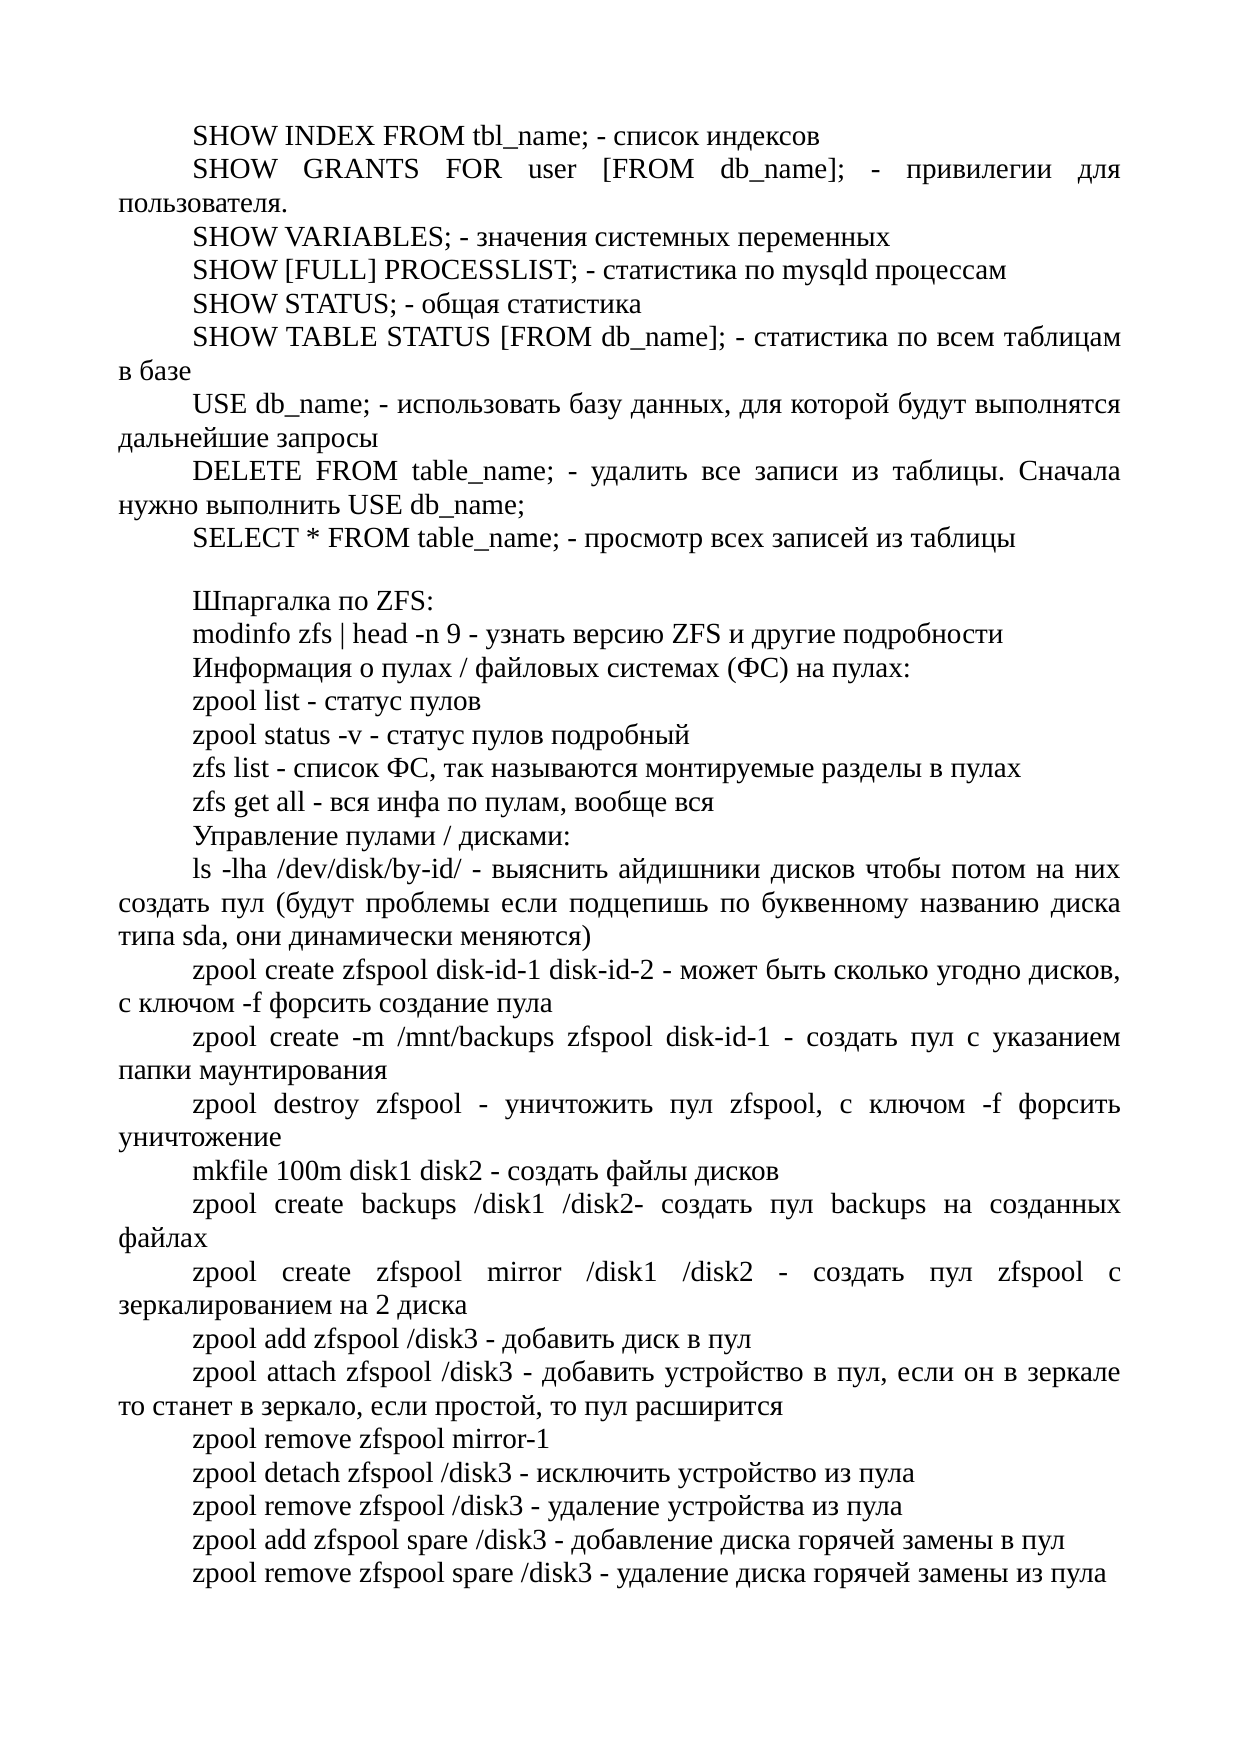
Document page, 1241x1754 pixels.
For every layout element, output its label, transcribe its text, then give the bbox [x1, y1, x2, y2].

text SHOW VARIABLES; - значения системных переменных [118, 219, 1122, 252]
text zpool destroy zfspool - уничтожить пул zfspool, с ключом -f форсить уничтожение [118, 1086, 1122, 1153]
text mkfile 100m disk1 disk2 - создать файлы дисков [118, 1153, 1122, 1187]
text zpool status -v - статус пулов подробный [118, 717, 1122, 751]
text USE db_name; - использовать базу данных, для которой будут выполнятся дальнейшие запросы [118, 386, 1122, 453]
text Управление пулами / дисками: [118, 818, 1122, 851]
text zpool remove zfspool spare /disk3 - удаление диска горячей замены из пула [118, 1556, 1122, 1589]
text zfs get all - вся инфа по пулам, вообще вся [118, 784, 1122, 818]
text SHOW GRANTS FOR user [FROM db_name]; - привилегии для пользователя. [118, 152, 1122, 219]
text ls -lha /dev/disk/by-id/ - выяснить айдишники дисков чтобы потом на них создать пул (будут проблемы если подцепишь по буквенному названию диска типа sda, они динамически меняются) [118, 851, 1122, 952]
text zpool create backups /disk1 /disk2- создать пул backups на созданных файлах [118, 1187, 1122, 1254]
text SHOW INDEX FROM tbl_name; - список индексов [118, 118, 1122, 152]
text modinfo zfs | head -n 9 - узнать версию ZFS и другие подробности [118, 616, 1122, 650]
text SHOW STATUS; - общая статистика [118, 286, 1122, 319]
text zpool create -m /mnt/backups zfspool disk-id-1 - создать пул с указанием папки маунтирования [118, 1019, 1122, 1086]
text zpool remove zfspool /disk3 - удаление устройства из пула [118, 1488, 1122, 1522]
text zpool remove zfspool mirror-1 [118, 1421, 1122, 1455]
text zpool create zfspool mirror /disk1 /disk2 - создать пул zfspool с зеркалированием на 2 диска [118, 1254, 1122, 1321]
text zpool create zfspool disk-id-1 disk-id-2 - может быть сколько угодно дисков, с ключом -f форсить создание пула [118, 952, 1122, 1019]
text DELETE FROM table_name; - удалить все записи из таблицы. Сначала нужно выполнить USE db_name; [118, 453, 1122, 521]
text zpool detach zfspool /disk3 - исключить устройство из пула [118, 1455, 1122, 1488]
text Шпаргалка по ZFS: [118, 583, 1122, 616]
text zpool list - статус пулов [118, 683, 1122, 717]
text SHOW [FULL] PROCESSLIST; - статистика по mysqld процессам [118, 252, 1122, 286]
text SHOW TABLE STATUS [FROM db_name]; - статистика по всем таблицам в базе [118, 319, 1122, 386]
text zpool add zfspool /disk3 - добавить диск в пул [118, 1321, 1122, 1354]
text Информация о пулах / файловых системах (ФС) на пулах: [118, 650, 1122, 683]
text SELECT * FROM table_name; - просмотр всех записей из таблицы [118, 521, 1122, 554]
text zfs list - список ФС, так называются монтируемые разделы в пулах [118, 751, 1122, 784]
text zpool attach zfspool /disk3 - добавить устройство в пул, если он в зеркале то станет в зеркало, если простой, то пул расширится [118, 1354, 1122, 1421]
text zpool add zfspool spare /disk3 - добавление диска горячей замены в пул [118, 1522, 1122, 1556]
